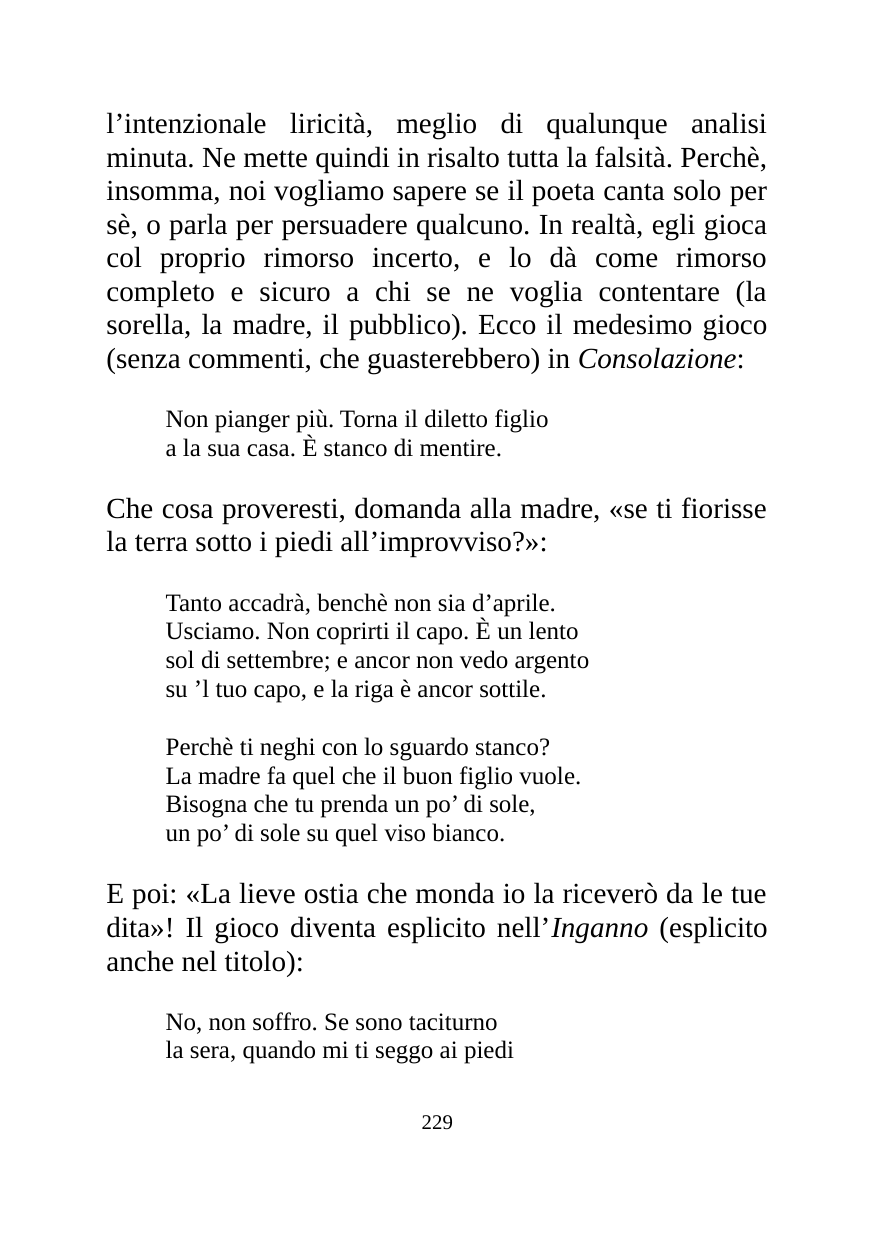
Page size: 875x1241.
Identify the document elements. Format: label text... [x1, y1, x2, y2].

text E poi: «La lieve ostia che monda io la riceverò da le tue dita»! Il gioco diventa esplicito nell’Inganno (esplicito anche nel titolo): [106, 877, 768, 977]
text Perchè ti neghi con lo sguardo stanco? La madre fa quel che il buon figlio vuole. Bisogna che tu prenda un po’ di sole, un po’ di sole su quel viso bianco. [165, 732, 768, 847]
text Che cosa proveresti, domanda alla madre, «se ti fiorisse la terra sotto i piedi all’improvviso?»: [106, 491, 768, 558]
text No, non soffro. Se sono taciturno la sera, quando mi ti seggo ai piedi [165, 1007, 768, 1064]
text Tanto accadrà, benchè non sia d’aprile. Usciamo. Non coprirti il capo. È un lento sol di settembre; e ancor non vedo argento su ’l tuo capo, e la riga è ancor sottile. [165, 588, 768, 703]
text Non pianger più. Torna il diletto figlio a la sua casa. È stanco di mentire. [165, 404, 768, 462]
text l’intenzionale liricità, meglio di qualunque analisi minuta. Ne mette quindi in risalto tutta la falsità. Perchè, insomma, noi vogliamo sapere se il poeta canta solo per sè, o parla per persuadere qualcuno. In realtà, egli gioca col proprio rimorso incerto, e lo dà come rimorso completo e sicuro a chi se ne voglia contentare (la sorella, la madre, il pubblico). Ecco il medesimo gioco (senza commenti, che guasterebbero) in Consolazione: [106, 106, 768, 374]
